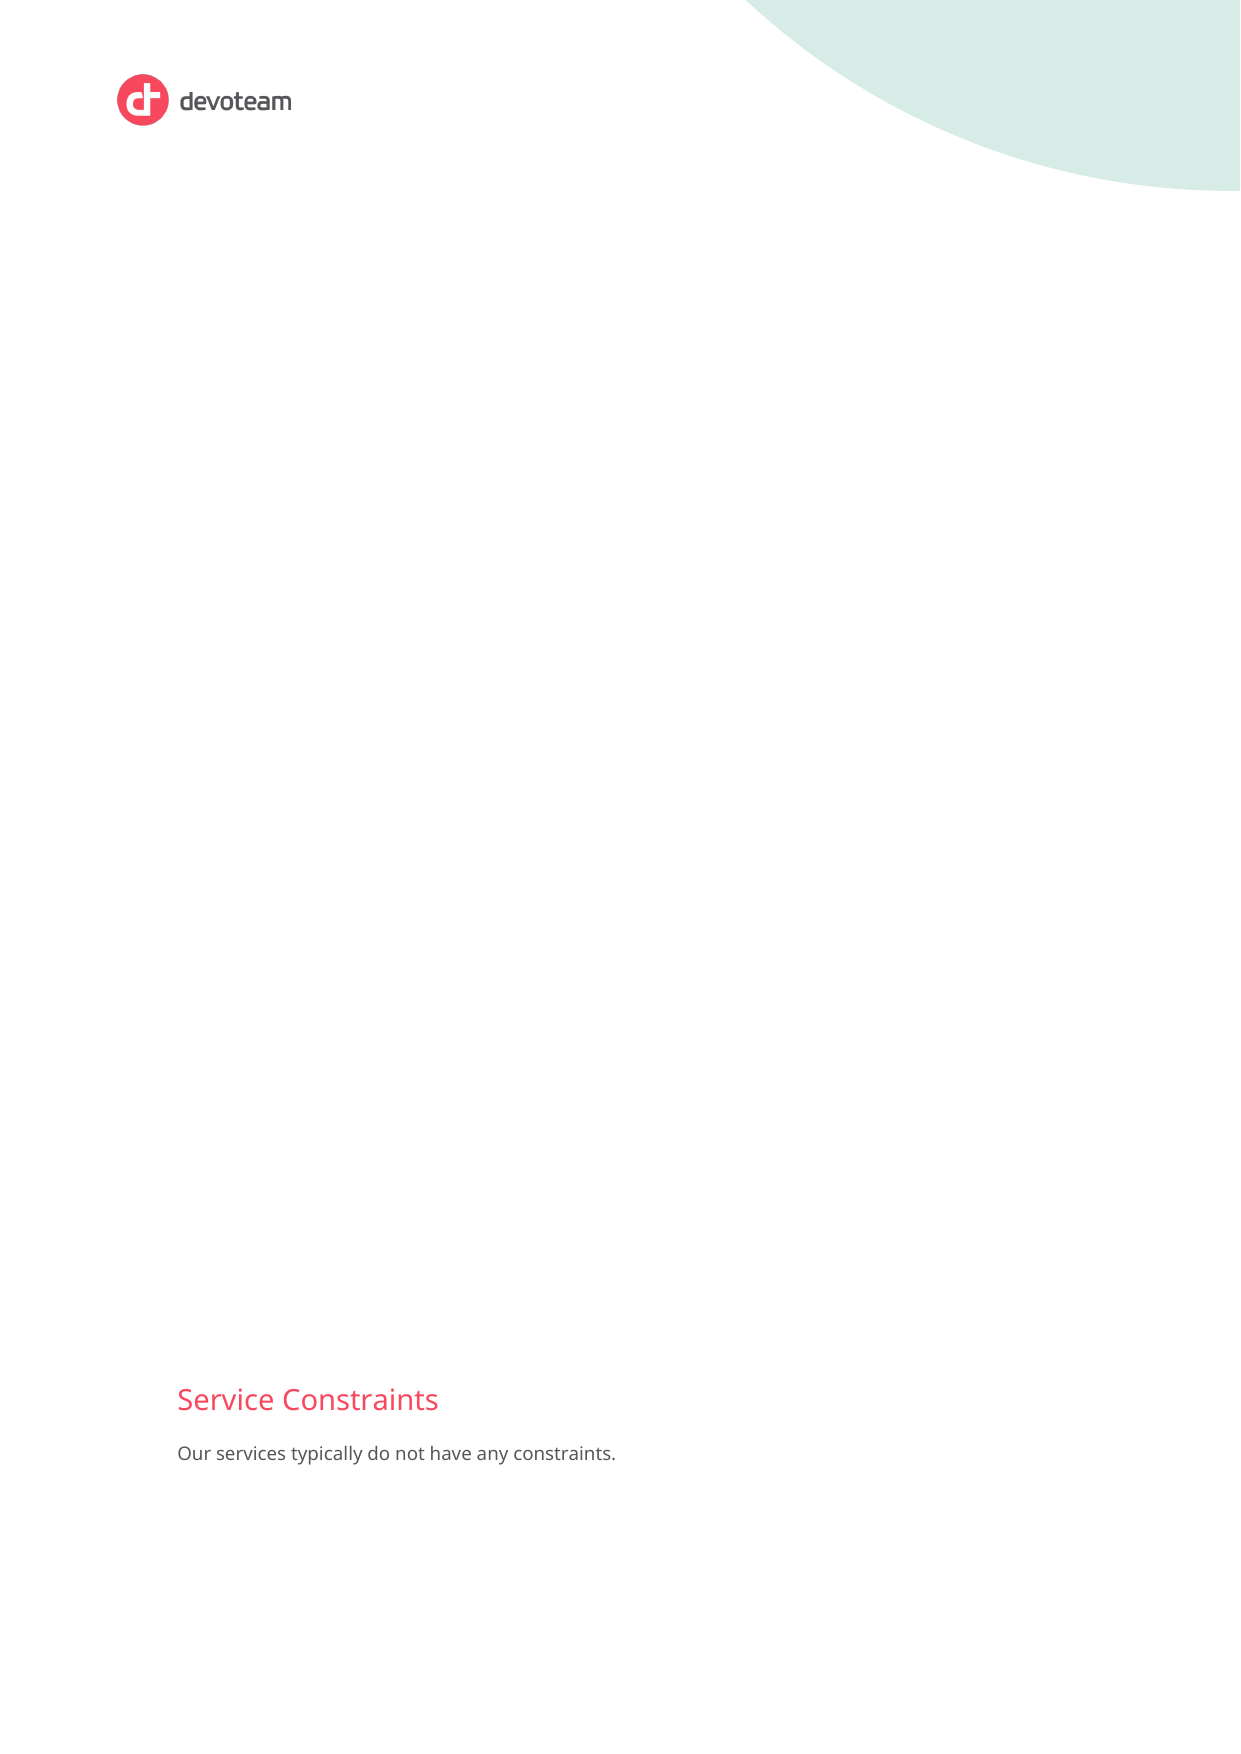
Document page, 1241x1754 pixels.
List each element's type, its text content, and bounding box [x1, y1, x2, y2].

text Our services typically do not have any constraints. [177, 1440, 1063, 1466]
subtitle Service Constraints [177, 1379, 1063, 1419]
picture [99, 56, 304, 143]
